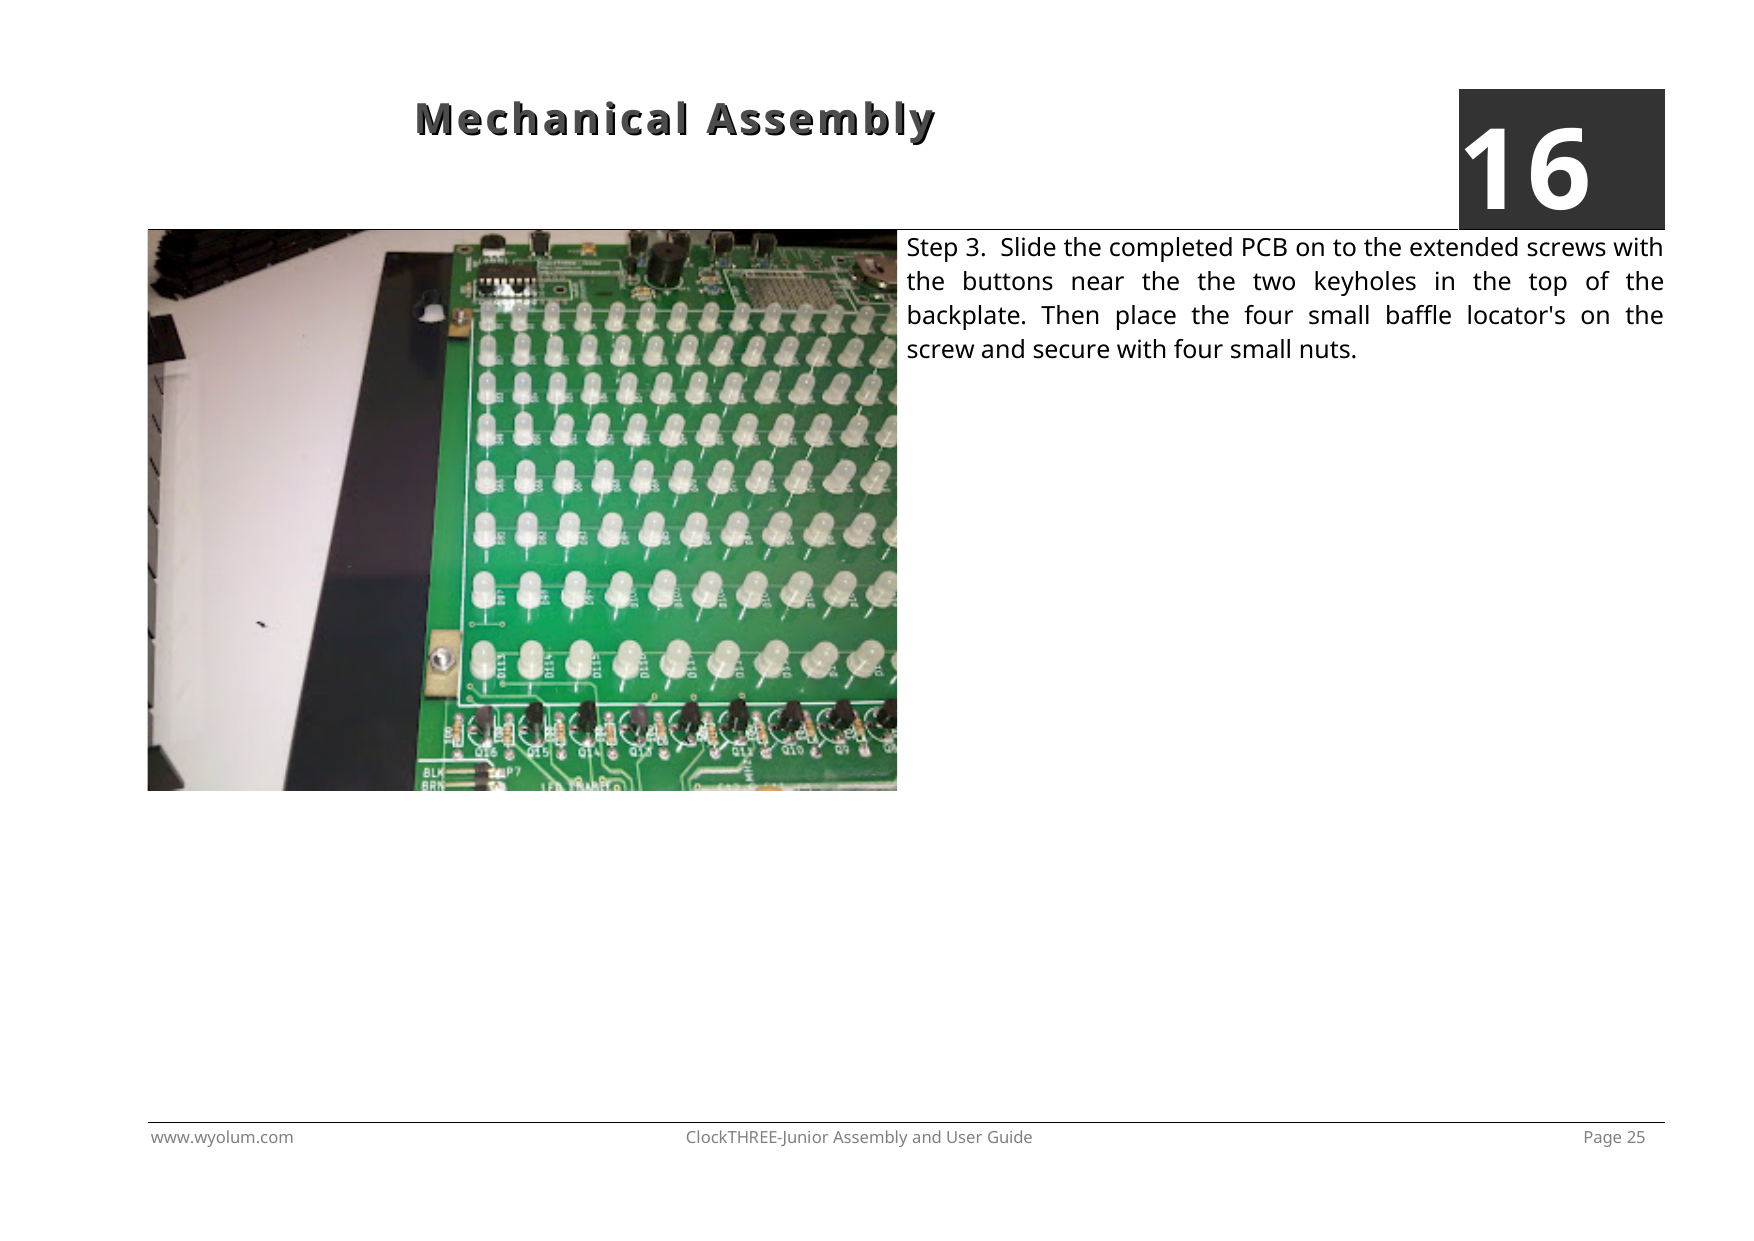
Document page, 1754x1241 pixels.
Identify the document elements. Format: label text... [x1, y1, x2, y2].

table_header 16 [1459, 89, 1665, 229]
table_cell [354, 183, 1458, 229]
table_header Step 3. Slide the completed PCB on to the extended screws with the buttons near the the two keyholes in the top of the backplate. Then place the four small baffle locator's on the screw and secure with four small nuts. [906, 230, 1665, 824]
table_header [148, 89, 354, 183]
table_header Mechanical Assembly [354, 89, 1458, 183]
table_cell [148, 183, 354, 229]
table_header [148, 230, 906, 824]
picture [147, 230, 898, 791]
